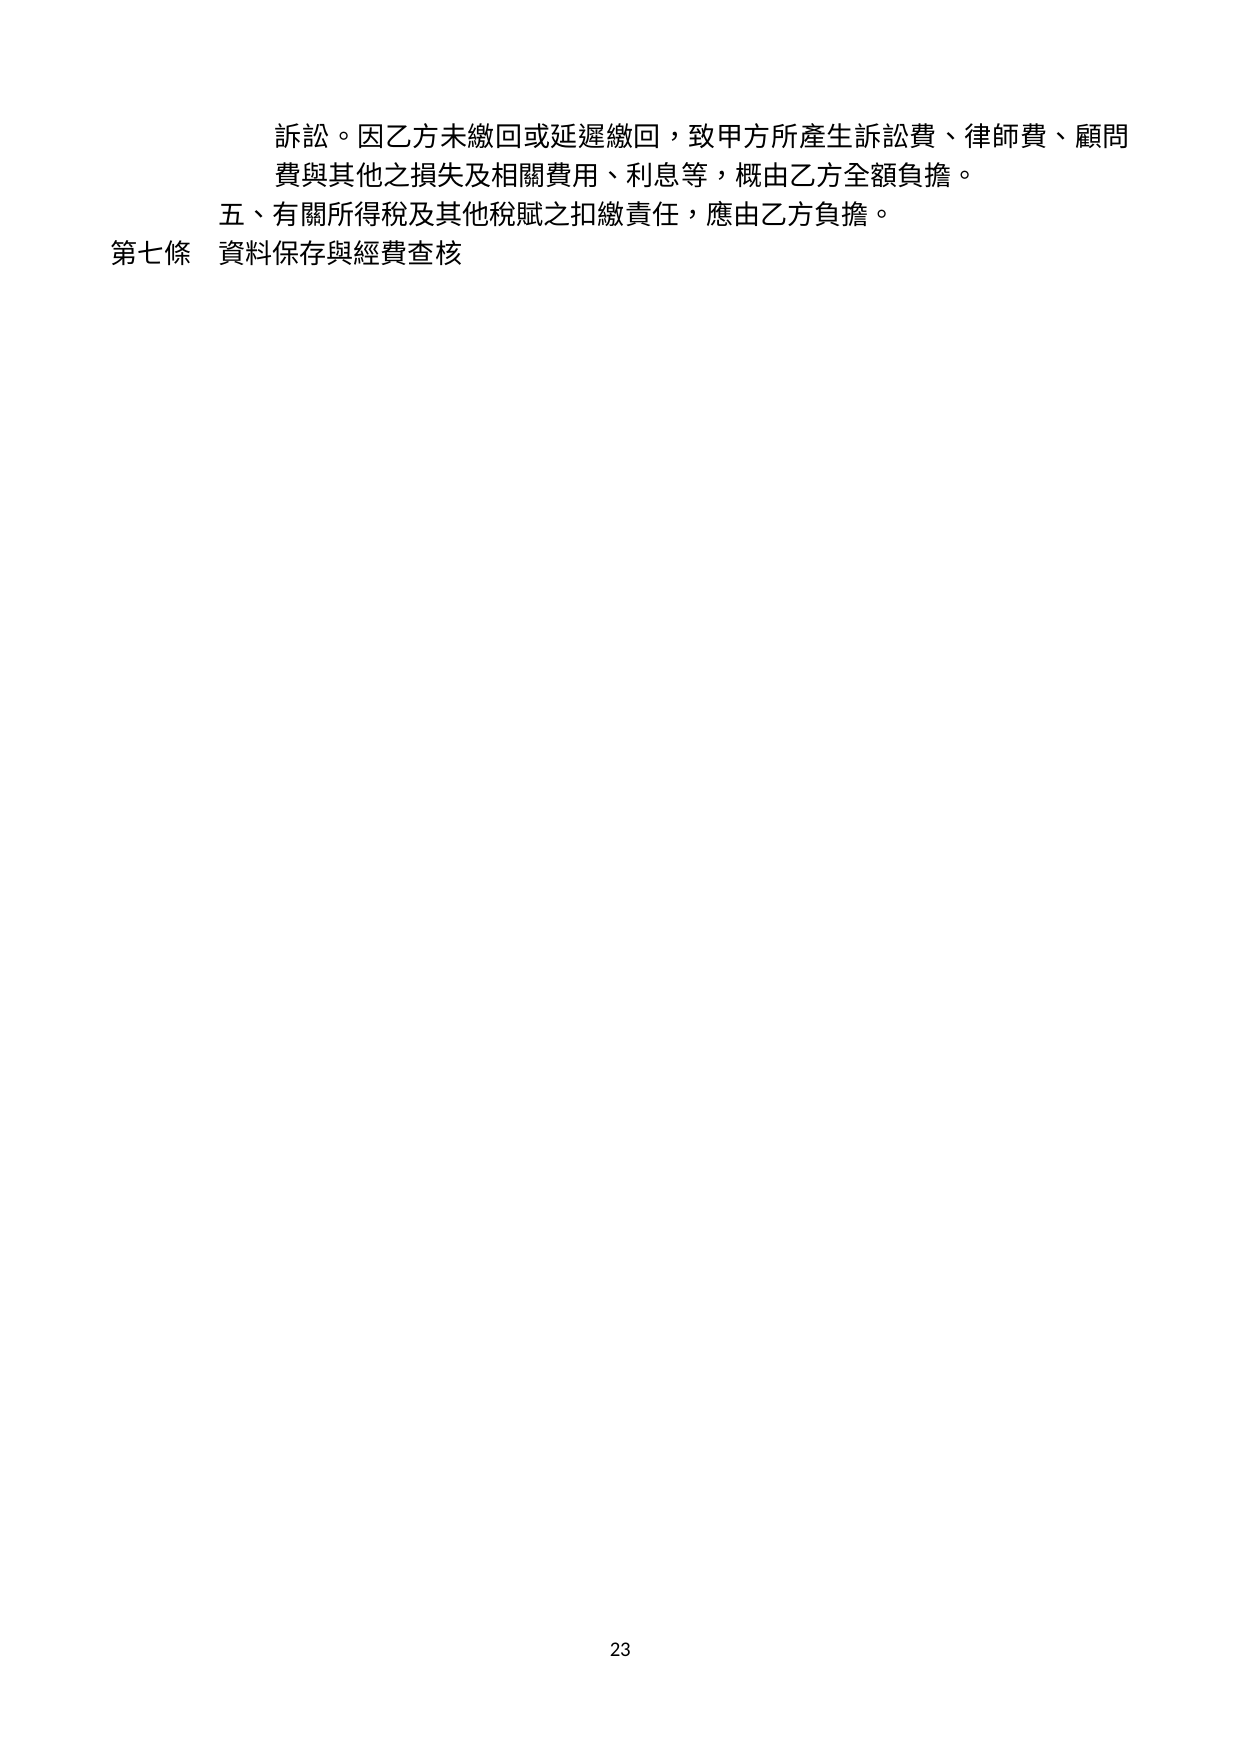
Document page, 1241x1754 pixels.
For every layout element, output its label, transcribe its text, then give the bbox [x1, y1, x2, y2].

text 第七條 資料保存與經費查核 [110, 232, 1131, 272]
text 訴訟。因乙方未繳回或延遲繳回，致甲方所產生訴訟費、律師費、顧問費與其他之損失及相關費用、利息等，概由乙方全額負擔。 [218, 114, 1131, 193]
text 五、有關所得稅及其他稅賦之扣繳責任，應由乙方負擔。 [218, 193, 1131, 232]
